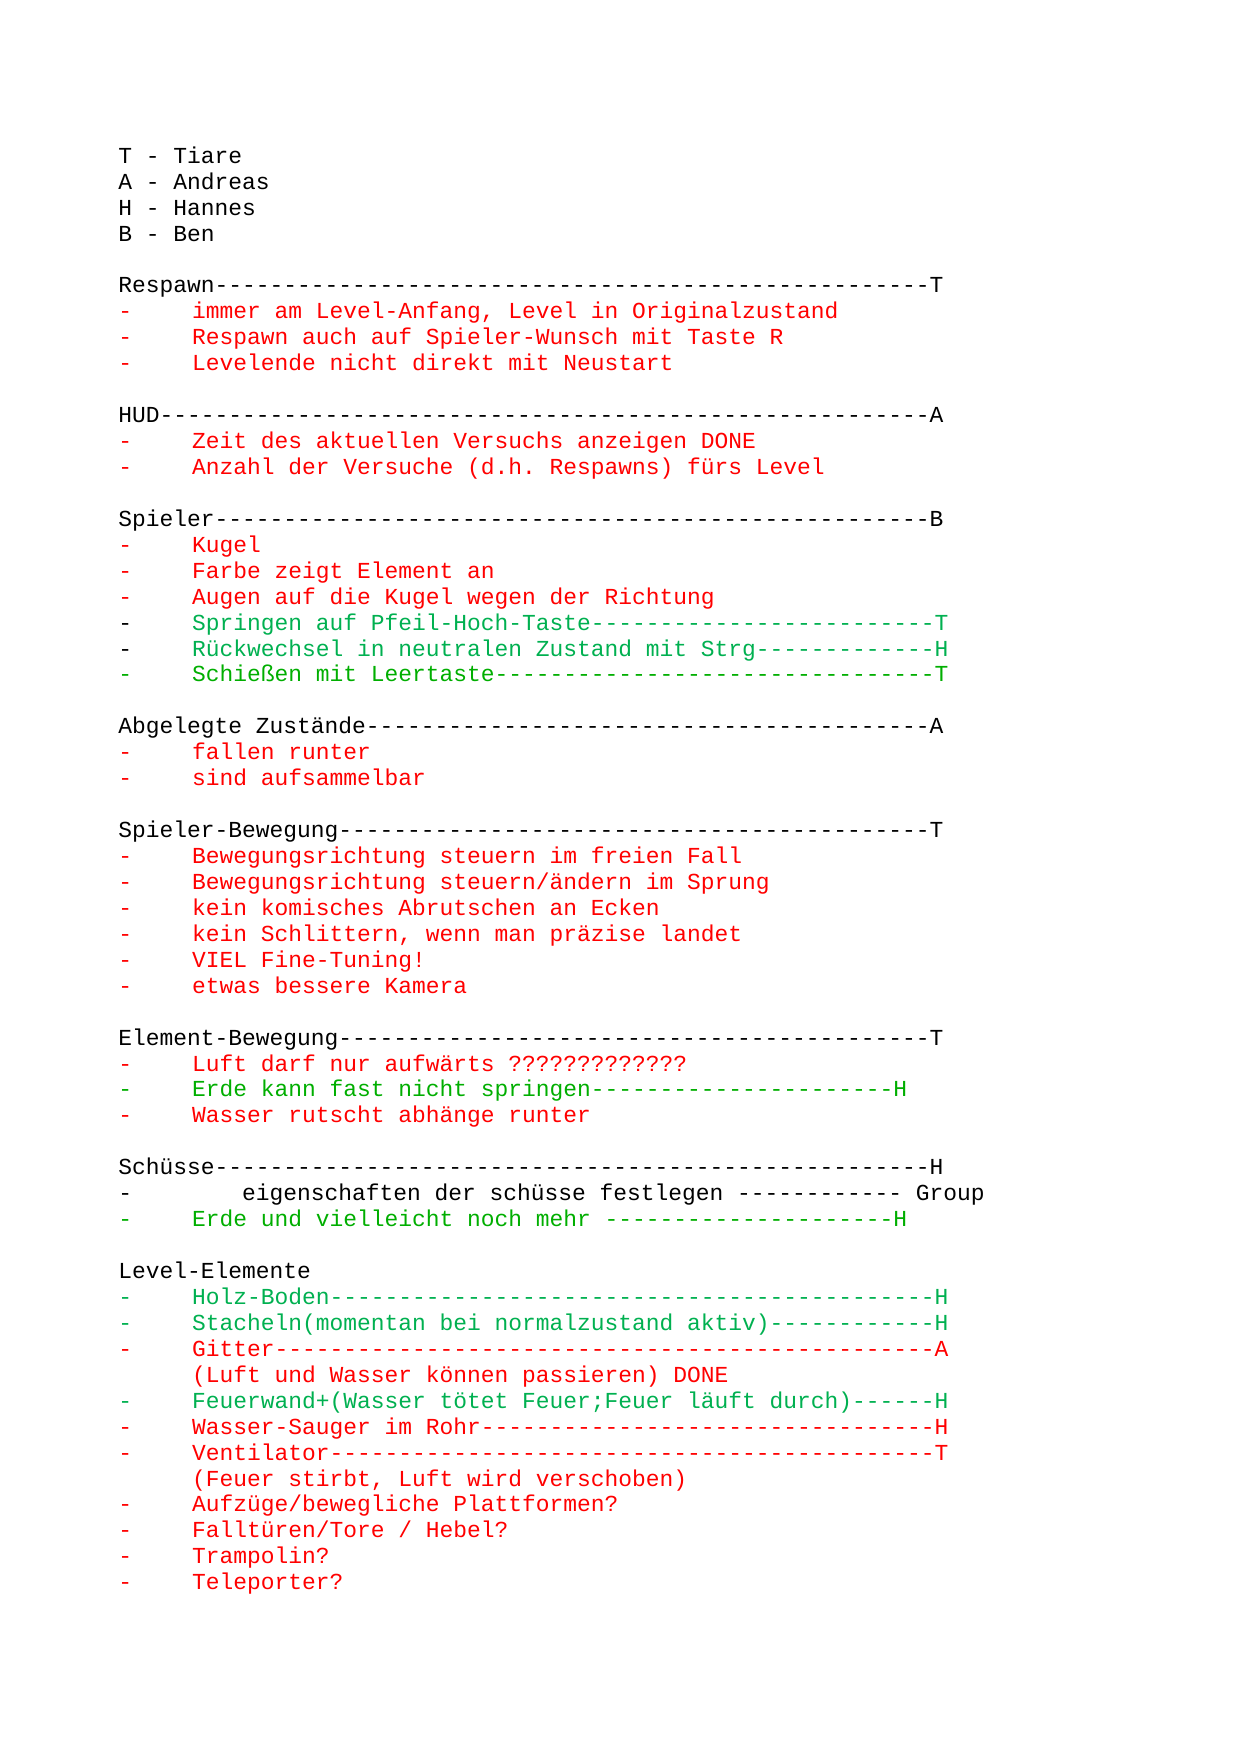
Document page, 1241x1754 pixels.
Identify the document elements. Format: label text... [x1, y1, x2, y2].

text - Springen auf Pfeil-Hoch-Taste-------------------------T [118, 611, 1122, 637]
text Level-Elemente [118, 1259, 1122, 1285]
text - Luft darf nur aufwärts ????????????? [118, 1052, 1122, 1078]
text A - Andreas [118, 170, 1122, 196]
text Spieler-Bewegung-------------------------------------------T [118, 818, 1122, 844]
text - Anzahl der Versuche (d.h. Respawns) fürs Level [118, 455, 1122, 481]
text - Erde und vielleicht noch mehr ---------------------H [118, 1207, 1122, 1233]
text - immer am Level-Anfang, Level in Originalzustand [118, 300, 1122, 326]
text (Luft und Wasser können passieren) DONE [118, 1363, 1122, 1389]
text - Erde kann fast nicht springen----------------------H [118, 1078, 1122, 1104]
text Schüsse----------------------------------------------------H [118, 1156, 1122, 1182]
text B - Ben [118, 222, 1122, 248]
text - sind aufsammelbar [118, 767, 1122, 792]
text T - Tiare [118, 144, 1122, 170]
text - Zeit des aktuellen Versuchs anzeigen DONE [118, 429, 1122, 455]
text - Wasser rutscht abhänge runter [118, 1104, 1122, 1130]
text HUD--------------------------------------------------------A [118, 403, 1122, 429]
text Spieler----------------------------------------------------B [118, 507, 1122, 533]
text - etwas bessere Kamera [118, 974, 1122, 1000]
text - Farbe zeigt Element an [118, 559, 1122, 585]
text - Teleporter? [118, 1571, 1122, 1597]
text - VIEL Fine-Tuning! [118, 948, 1122, 974]
text Element-Bewegung-------------------------------------------T [118, 1026, 1122, 1052]
text - Trampolin? [118, 1545, 1122, 1571]
text - kein komisches Abrutschen an Ecken [118, 896, 1122, 922]
text - Wasser-Sauger im Rohr---------------------------------H [118, 1415, 1122, 1441]
text - Ventilator--------------------------------------------T [118, 1441, 1122, 1467]
text - Respawn auch auf Spieler-Wunsch mit Taste R [118, 326, 1122, 352]
text (Feuer stirbt, Luft wird verschoben) [118, 1467, 1122, 1493]
text - Rückwechsel in neutralen Zustand mit Strg-------------H [118, 637, 1122, 663]
text - Schießen mit Leertaste--------------------------------T [118, 663, 1122, 689]
text - eigenschaften der schüsse festlegen ------------ Group [118, 1182, 1122, 1207]
text - Aufzüge/bewegliche Plattformen? [118, 1493, 1122, 1519]
text - Stacheln(momentan bei normalzustand aktiv)------------H [118, 1311, 1122, 1337]
text - Falltüren/Tore / Hebel? [118, 1519, 1122, 1545]
text - Feuerwand+(Wasser tötet Feuer;Feuer läuft durch)------H [118, 1389, 1122, 1415]
text Respawn----------------------------------------------------T [118, 274, 1122, 300]
text - Kugel [118, 533, 1122, 559]
text - Bewegungsrichtung steuern/ändern im Sprung [118, 870, 1122, 896]
text - Levelende nicht direkt mit Neustart [118, 352, 1122, 377]
text - Augen auf die Kugel wegen der Richtung [118, 585, 1122, 611]
text - Gitter------------------------------------------------A [118, 1337, 1122, 1363]
text H - Hannes [118, 196, 1122, 222]
text - fallen runter [118, 741, 1122, 767]
text - kein Schlittern, wenn man präzise landet [118, 922, 1122, 948]
text - Bewegungsrichtung steuern im freien Fall [118, 844, 1122, 870]
text - Holz-Boden--------------------------------------------H [118, 1285, 1122, 1311]
text Abgelegte Zustände-----------------------------------------A [118, 715, 1122, 741]
